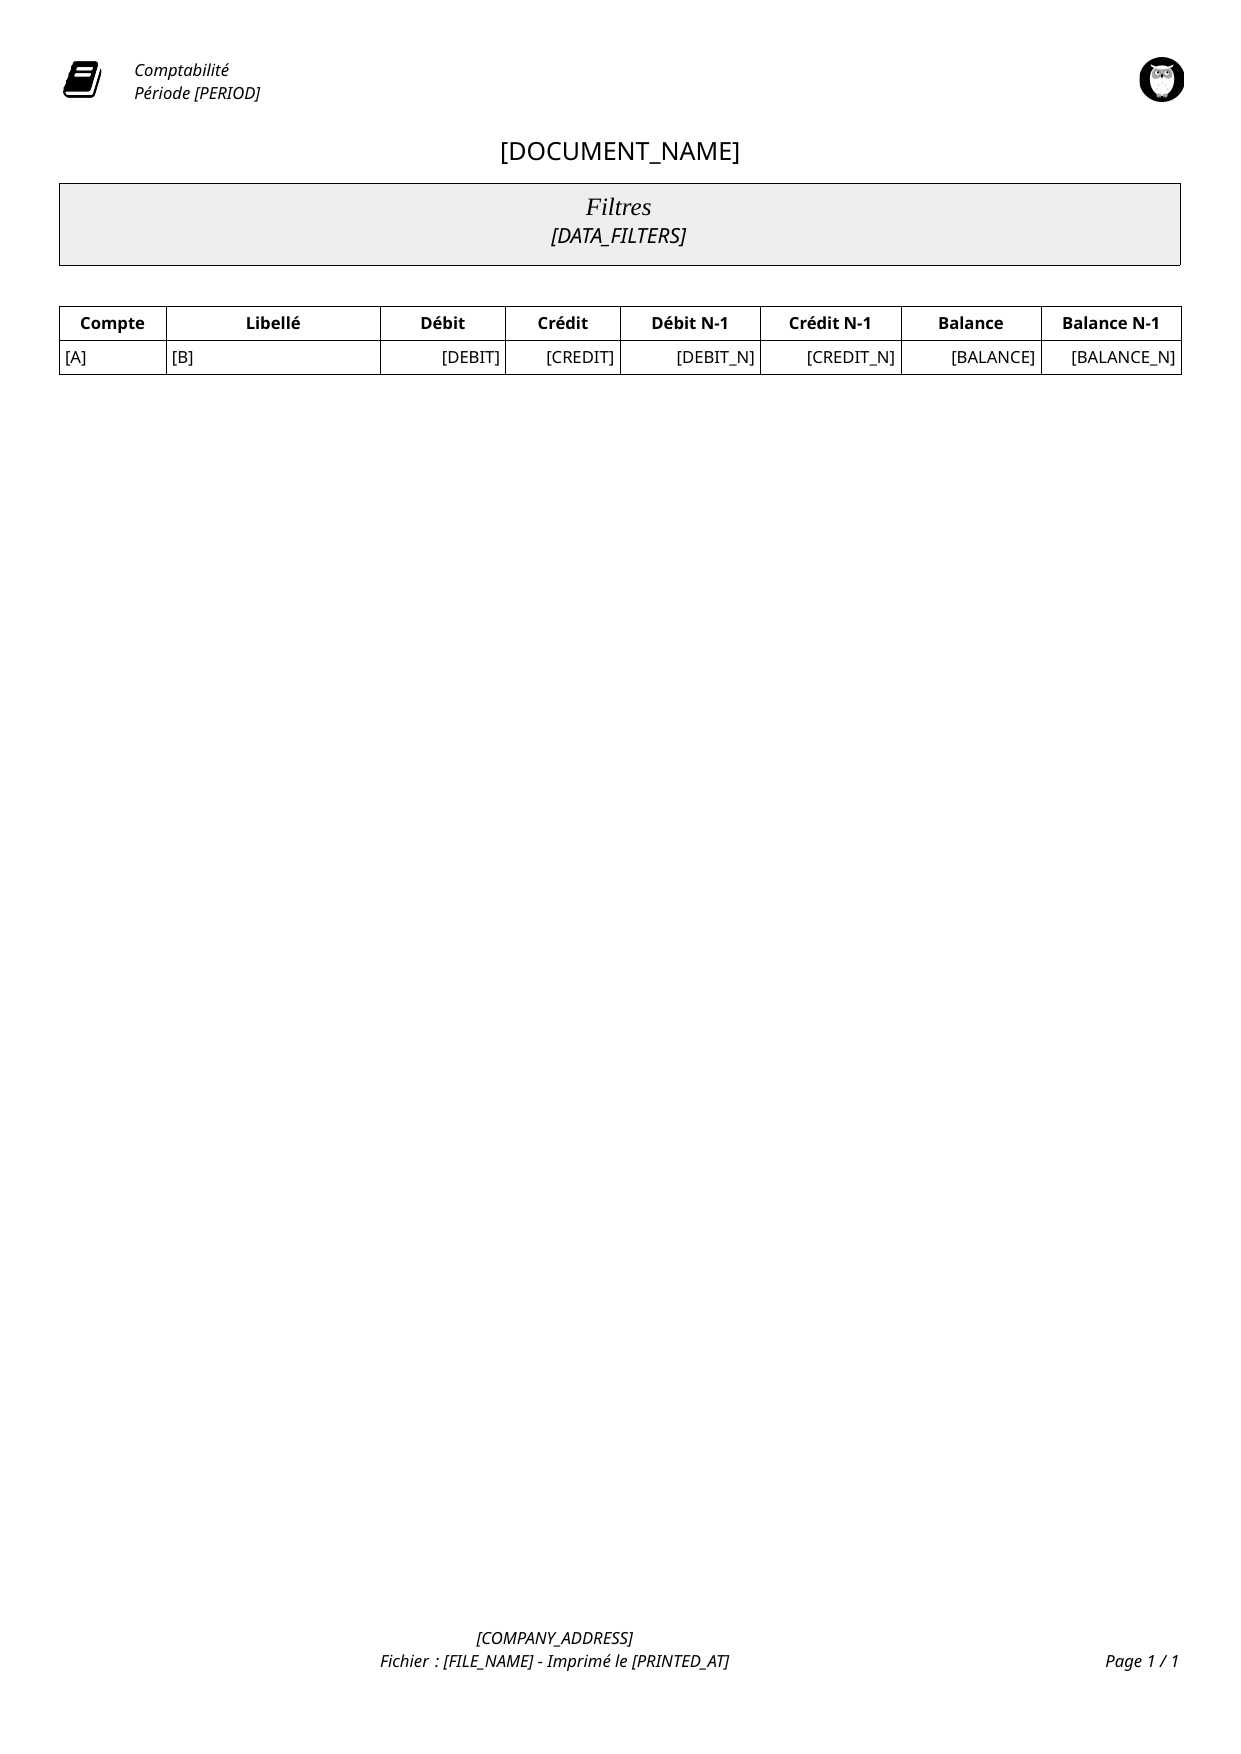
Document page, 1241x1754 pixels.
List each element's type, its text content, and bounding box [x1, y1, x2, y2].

picture [63, 58, 102, 101]
table_header Libellé [167, 307, 380, 340]
table_header Balance N-1 [1042, 307, 1181, 340]
text Filtres [68, 192, 1171, 221]
table_header Débit N-1 [621, 307, 760, 340]
table_cell [DEBIT] [381, 341, 505, 374]
text [DOCUMENT_NAME] [59, 134, 1181, 168]
table_header Compte [60, 307, 166, 340]
table_header Crédit [506, 307, 620, 340]
table_cell [CREDIT_N] [761, 341, 901, 374]
text [DATA_FILTERS] [68, 221, 1171, 249]
picture [1139, 57, 1184, 102]
table_cell [B] [167, 341, 380, 374]
table_cell [A] [60, 341, 166, 374]
table_header Débit [381, 307, 505, 340]
table_cell [CREDIT] [506, 341, 620, 374]
table_header Balance [902, 307, 1041, 340]
table_cell [BALANCE] [902, 341, 1041, 374]
table_cell [BALANCE_N] [1042, 341, 1181, 374]
table_header Crédit N-1 [761, 307, 901, 340]
table_cell [DEBIT_N] [621, 341, 760, 374]
